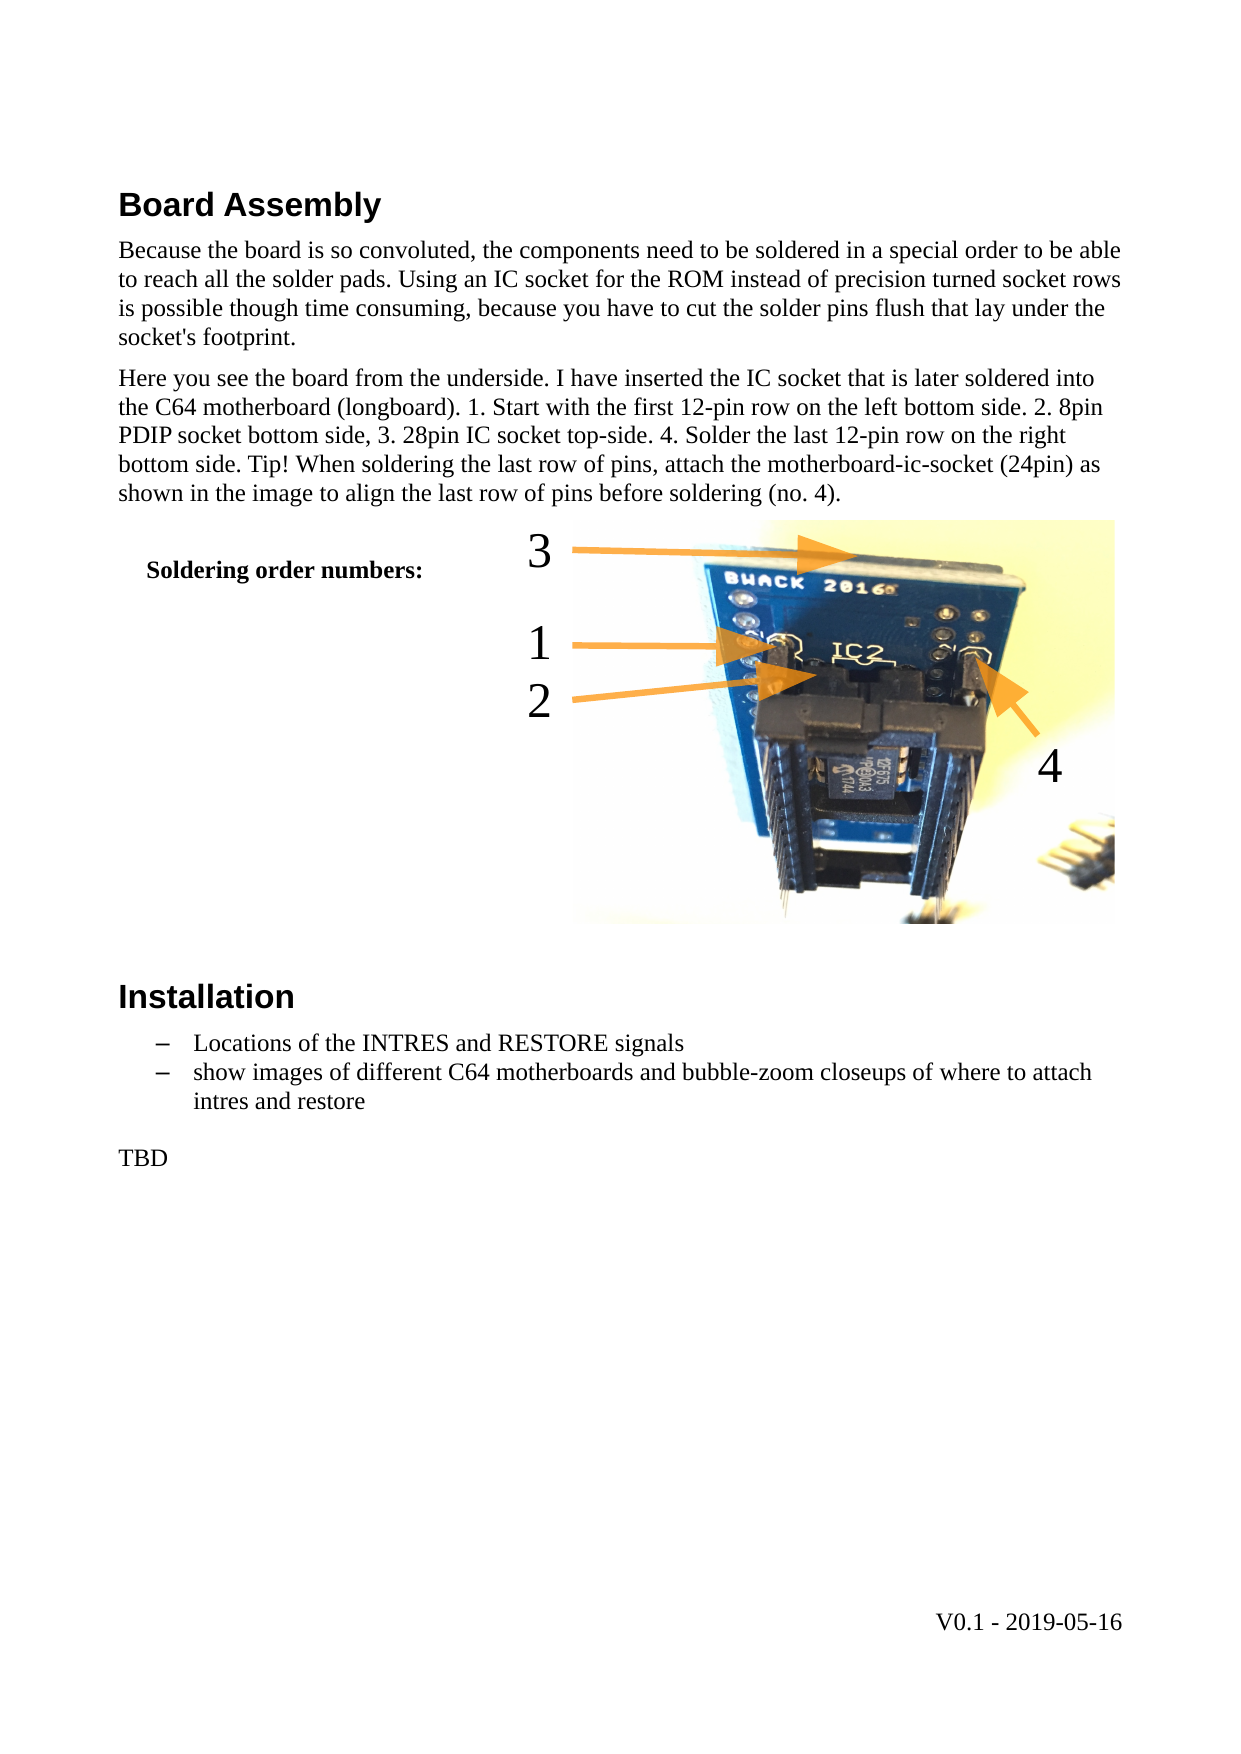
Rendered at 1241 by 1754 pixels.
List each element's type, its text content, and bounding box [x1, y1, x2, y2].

subtitle Installation [118, 977, 1122, 1016]
text TBD [118, 1143, 1122, 1172]
list Locations of the INTRES and RESTORE signals [156, 1028, 1122, 1057]
list show images of different C64 motherboards and bubble-zoom closeups of where to attach intres and restore [156, 1057, 1122, 1114]
picture [573, 520, 1115, 924]
text Here you see the board from the underside. I have inserted the IC socket that is later soldered into the C64 motherboard (longboard). 1. Start with the first 12-pin row on the left bottom side. 2. 8pin PDIP socket bottom side, 3. 28pin IC socket top-side. 4. Solder the last 12-pin row on the right bottom side. Tip! When soldering the last row of pins, attach the motherboard-ic-socket (24pin) as shown in the image to align the last row of pins before soldering (no. 4). [118, 363, 1122, 507]
subtitle Board Assembly [118, 184, 1122, 223]
text Because the board is so convoluted, the components need to be soldered in a special order to be able to reach all the solder pads. Using an IC socket for the ROM instead of precision turned socket rows is possible though time consuming, because you have to cut the solder pins flush that lay under the socket's footprint. [118, 236, 1122, 351]
